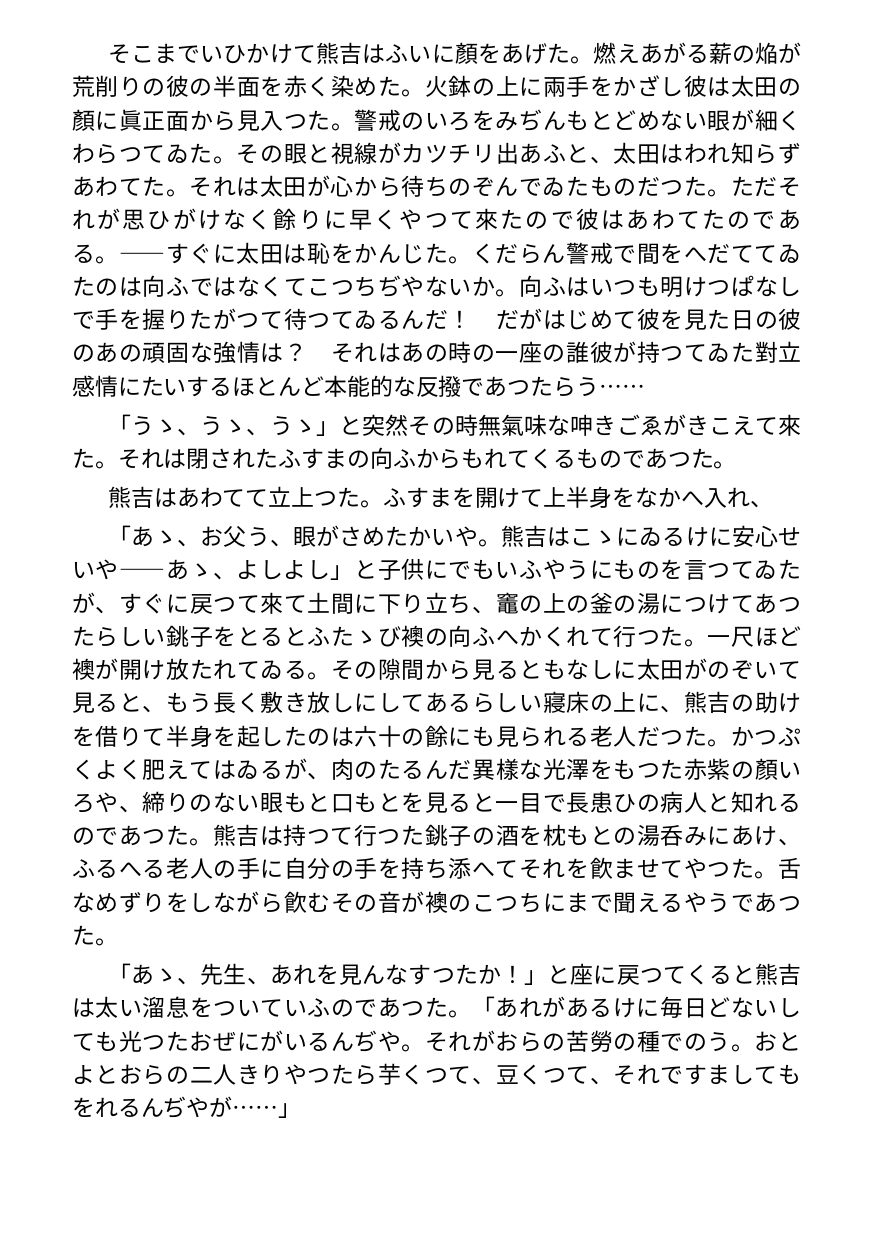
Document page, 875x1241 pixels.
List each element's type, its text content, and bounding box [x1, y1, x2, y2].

text 「うゝ、うゝ、うゝ」と突然その時無氣味な呻きごゑがきこえて來た。それは閉されたふすまの向ふからもれてくるものであつた。 [72, 407, 802, 474]
text 「あゝ、先生、あれを見んなすつたか！」と座に戻つてくると熊吉は太い溜息をついていふのであつた。「あれがあるけに毎日どないしても光つたおぜにがいるんぢや。それがおらの苦勞の種でのう。おとよとおらの二人きりやつたら芋くつて、豆くつて、それですましてもをれるんぢやが……」 [72, 957, 802, 1123]
text 熊吉はあわてて立上つた。ふすまを開けて上半身をなかへ入れ、 [72, 480, 802, 513]
text 「あゝ、お父う、眼がさめたかいや。熊吉はこゝにゐるけに安心せいや――あゝ、よしよし」と子供にでもいふやうにものを言つてゐたが、すぐに戻つて來て土間に下り立ち、竈の上の釜の湯につけてあつたらしい銚子をとるとふたゝび襖の向ふへかくれて行つた。一尺ほど襖が開け放たれてゐる。その隙間から見るともなしに太田がのぞいて見ると、もう長く敷き放しにしてあるらしい寢床の上に、熊吉の助けを借りて半身を起したのは六十の餘にも見られる老人だつた。かつぷくよく肥えてはゐるが、肉のたるんだ異樣な光澤をもつた赤紫の顏いろや、締りのない眼もと口もとを見ると一目で長患ひの病人と知れるのであつた。熊吉は持つて行つた銚子の酒を枕もとの湯呑みにあけ、ふるへる老人の手に自分の手を持ち添へてそれを飮ませてやつた。舌なめずりをしながら飮むその音が襖のこつちにまで聞えるやうであつた。 [72, 519, 802, 951]
text そこまでいひかけて熊吉はふいに顏をあげた。燃えあがる薪の焔が荒削りの彼の半面を赤く染めた。火鉢の上に兩手をかざし彼は太田の顏に眞正面から見入つた。警戒のいろをみぢんもとどめない眼が細くわらつてゐた。その眼と視線がカツチリ出あふと、太田はわれ知らずあわてた。それは太田が心から待ちのぞんでゐたものだつた。ただそれが思ひがけなく餘りに早くやつて來たので彼はあわてたのである。――すぐに太田は恥をかんじた。くだらん警戒で間をへだててゐたのは向ふではなくてこつちぢやないか。向ふはいつも明けつぱなしで手を握りたがつて待つてゐるんだ！ だがはじめて彼を見た日の彼のあの頑固な強情は？ それはあの時の一座の誰彼が持つてゐた對立感情にたいするほとんど本能的な反撥であつたらう…… [72, 36, 802, 402]
